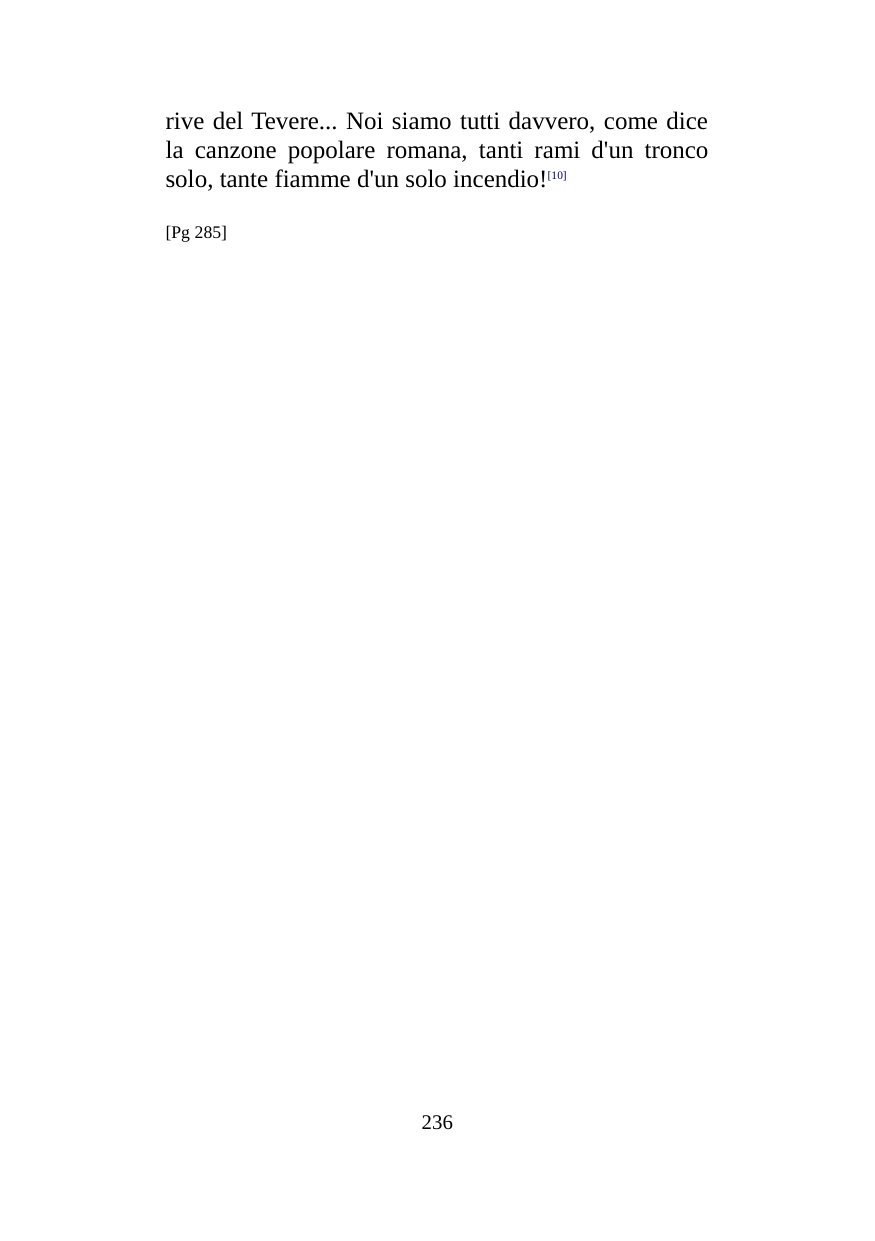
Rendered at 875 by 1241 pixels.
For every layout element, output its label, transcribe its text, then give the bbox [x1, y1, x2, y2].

text [Pg 285] [165, 222, 709, 242]
text rive del Tevere... Noi siamo tutti davvero, come dice la canzone popolare romana, tanti rami d'un tronco solo, tante fiamme d'un solo incendio![10] [165, 106, 709, 192]
